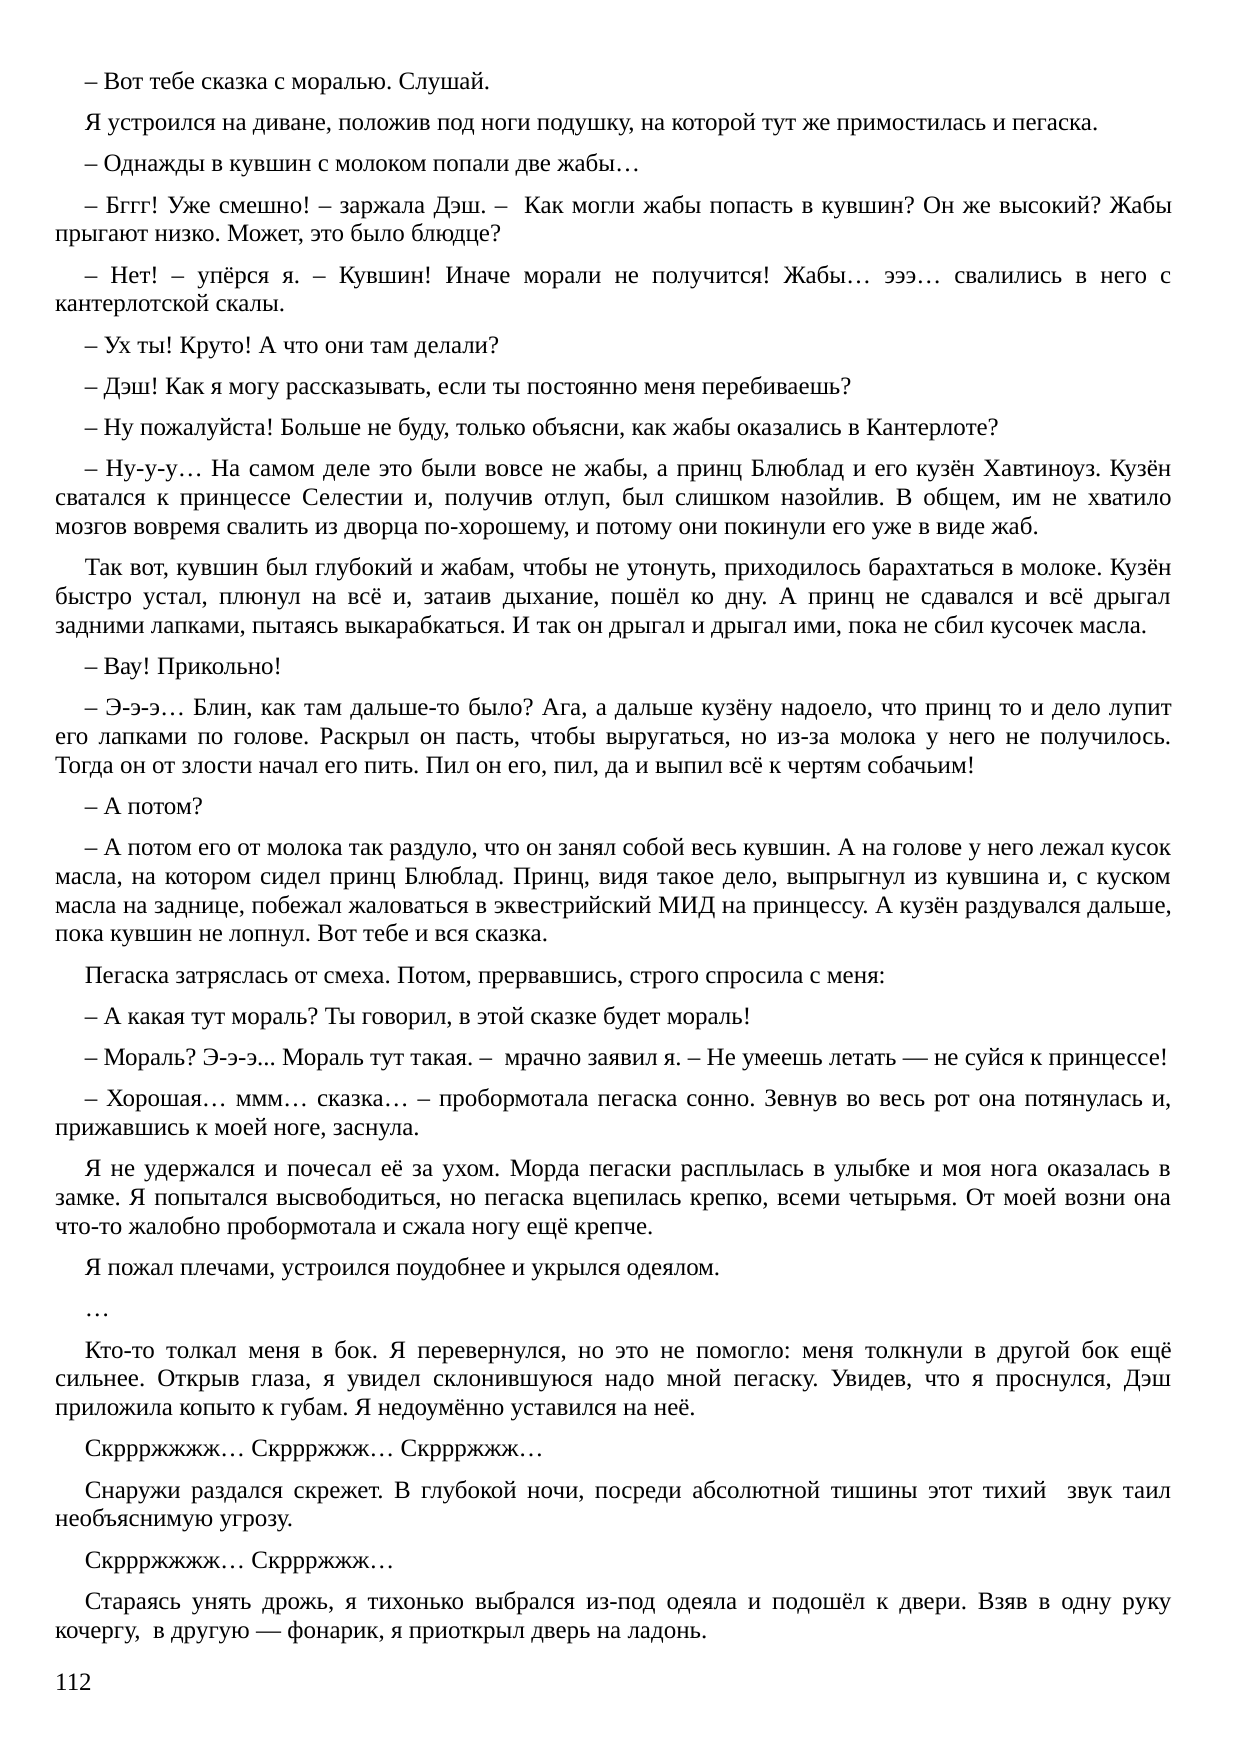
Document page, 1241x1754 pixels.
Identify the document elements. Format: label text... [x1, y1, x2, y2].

text … [55, 1293, 1173, 1322]
text – Ну пожалуйста! Больше не буду, только объясни, как жабы оказались в Кантерлоте? [55, 412, 1173, 441]
text – Нет! – упёрся я. – Кувшин! Иначе морали не получится! Жабы… эээ… свалились в него с кантерлотской скалы. [55, 260, 1173, 317]
text Скррржжжж… Скррржжж… [55, 1545, 1173, 1573]
text – А потом? [55, 791, 1173, 820]
text Пегаска затряслась от смеха. Потом, прервавшись, строго спросила с меня: [55, 960, 1173, 988]
text – Вот тебе сказка с моралью. Слушай. [55, 66, 1173, 95]
text – Ух ты! Круто! А что они там делали? [55, 330, 1173, 358]
text – А какая тут мораль? Ты говорил, в этой сказке будет мораль! [55, 1001, 1173, 1030]
text Стараясь унять дрожь, я тихонько выбрался из-под одеяла и подошёл к двери. Взяв в одну руку кочергу, в другую — фонарик, я приоткрыл дверь на ладонь. [55, 1586, 1173, 1643]
text – Бггг! Уже смешно! – заржала Дэш. – Как могли жабы попасть в кувшин? Он же высокий? Жабы прыгают низко. Может, это было блюдце? [55, 190, 1173, 247]
text Снаружи раздался скрежет. В глубокой ночи, посреди абсолютной тишины этот тихий звук таил необъяснимую угрозу. [55, 1475, 1173, 1532]
text Я не удержался и почесал её за ухом. Морда пегаски расплылась в улыбке и моя нога оказалась в замке. Я попытался высвободиться, но пегаска вцепилась крепко, всеми четырьмя. От моей возни она что-то жалобно пробормотала и сжала ногу ещё крепче. [55, 1153, 1173, 1240]
text – Дэш! Как я могу рассказывать, если ты постоянно меня перебиваешь? [55, 371, 1173, 400]
text Скррржжжж… Скррржжж… Скррржжж… [55, 1433, 1173, 1462]
text Так вот, кувшин был глубокий и жабам, чтобы не утонуть, приходилось барахтаться в молоке. Кузён быстро устал, плюнул на всё и, затаив дыхание, пошёл ко дну. А принц не сдавался и всё дрыгал задними лапками, пытаясь выкарабкаться. И так он дрыгал и дрыгал ими, пока не сбил кусочек масла. [55, 552, 1173, 638]
text – Хорошая… ммм… сказка… – пробормотала пегаска сонно. Зевнув во весь рот она потянулась и, прижавшись к моей ноге, заснула. [55, 1083, 1173, 1141]
text – Однажды в кувшин с молоком попали две жабы… [55, 148, 1173, 177]
text – Мораль? Э-э-э... Мораль тут такая. – мрачно заявил я. – Не умеешь летать — не суйся к принцессе! [55, 1042, 1173, 1071]
text – А потом его от молока так раздуло, что он занял собой весь кувшин. А на голове у него лежал кусок масла, на котором сидел принц Блюблад. Принц, видя такое дело, выпрыгнул из кувшина и, с куском масла на заднице, побежал жаловаться в эквестрийский МИД на принцессу. А кузён раздувался дальше, пока кувшин не лопнул. Вот тебе и вся сказка. [55, 832, 1173, 947]
text – Ну-у-у… На самом деле это были вовсе не жабы, а принц Блюблад и его кузён Хавтиноуз. Кузён сватался к принцессе Селестии и, получив отлуп, был слишком назойлив. В общем, им не хватило мозгов вовремя свалить из дворца по-хорошему, и потому они покинули его уже в виде жаб. [55, 453, 1173, 540]
text – Э-э-э… Блин, как там дальше-то было? Ага, а дальше кузёну надоело, что принц то и дело лупит его лапками по голове. Раскрыл он пасть, чтобы выругаться, но из-за молока у него не получилось. Тогда он от злости начал его пить. Пил он его, пил, да и выпил всё к чертям собачьим! [55, 692, 1173, 778]
text Кто-то толкал меня в бок. Я перевернулся, но это не помогло: меня толкнули в другой бок ещё сильнее. Открыв глаза, я увидел склонившуюся надо мной пегаску. Увидев, что я проснулся, Дэш приложила копыто к губам. Я недоумённо уставился на неё. [55, 1335, 1173, 1421]
text Я пожал плечами, устроился поудобнее и укрылся одеялом. [55, 1252, 1173, 1281]
text Я устроился на диване, положив под ноги подушку, на которой тут же примостилась и пегаска. [55, 107, 1173, 136]
text – Вау! Прикольно! [55, 651, 1173, 680]
